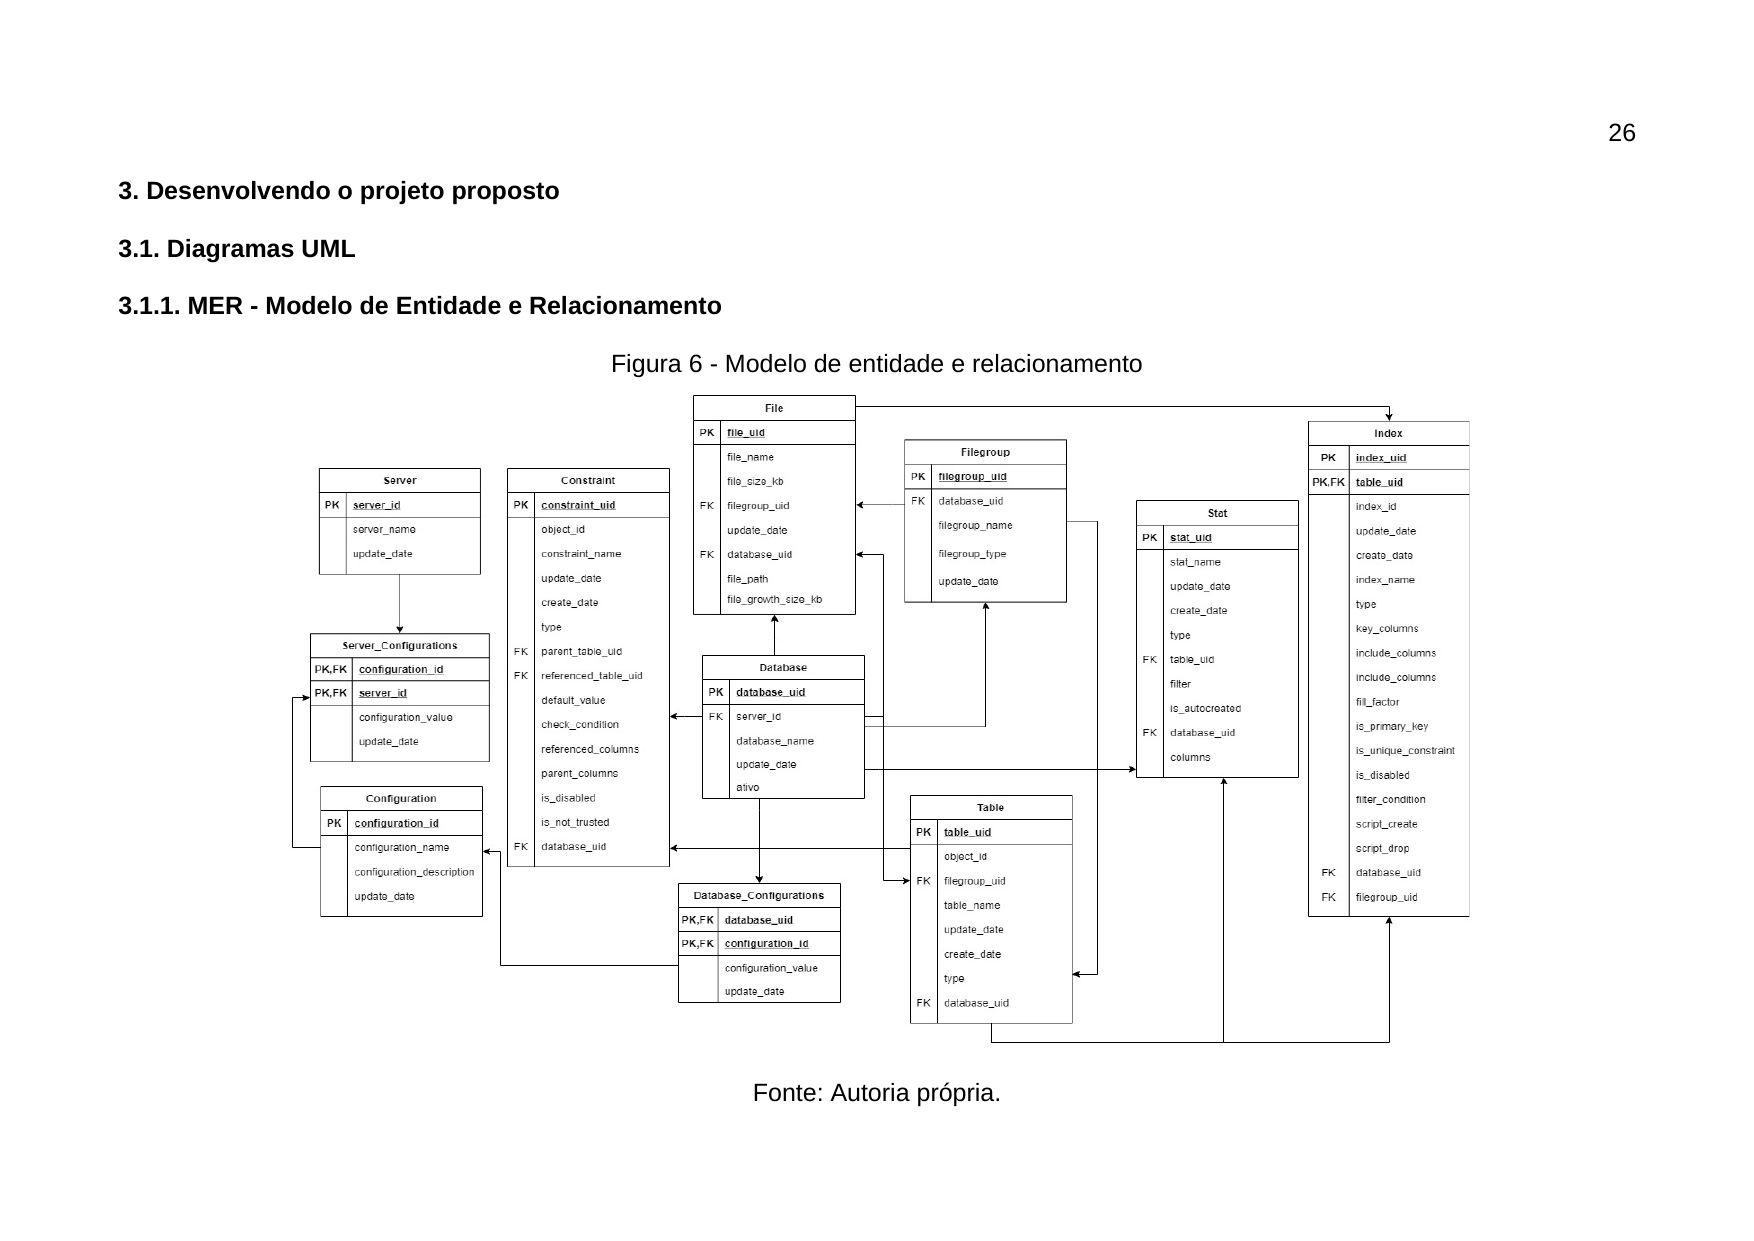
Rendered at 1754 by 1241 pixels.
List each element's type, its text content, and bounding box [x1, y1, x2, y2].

picture [285, 395, 1470, 1050]
subtitle 3. Desenvolvendo o projeto proposto [118, 176, 1636, 205]
subtitle 3.1. Diagramas UML [118, 234, 1636, 263]
text Fonte: Autoria própria. [118, 1050, 1636, 1107]
subtitle 3.1.1. MER - Modelo de Entidade e Relacionamento [118, 291, 1636, 320]
text Figura 6 - Modelo de entidade e relacionamento [118, 349, 1636, 378]
